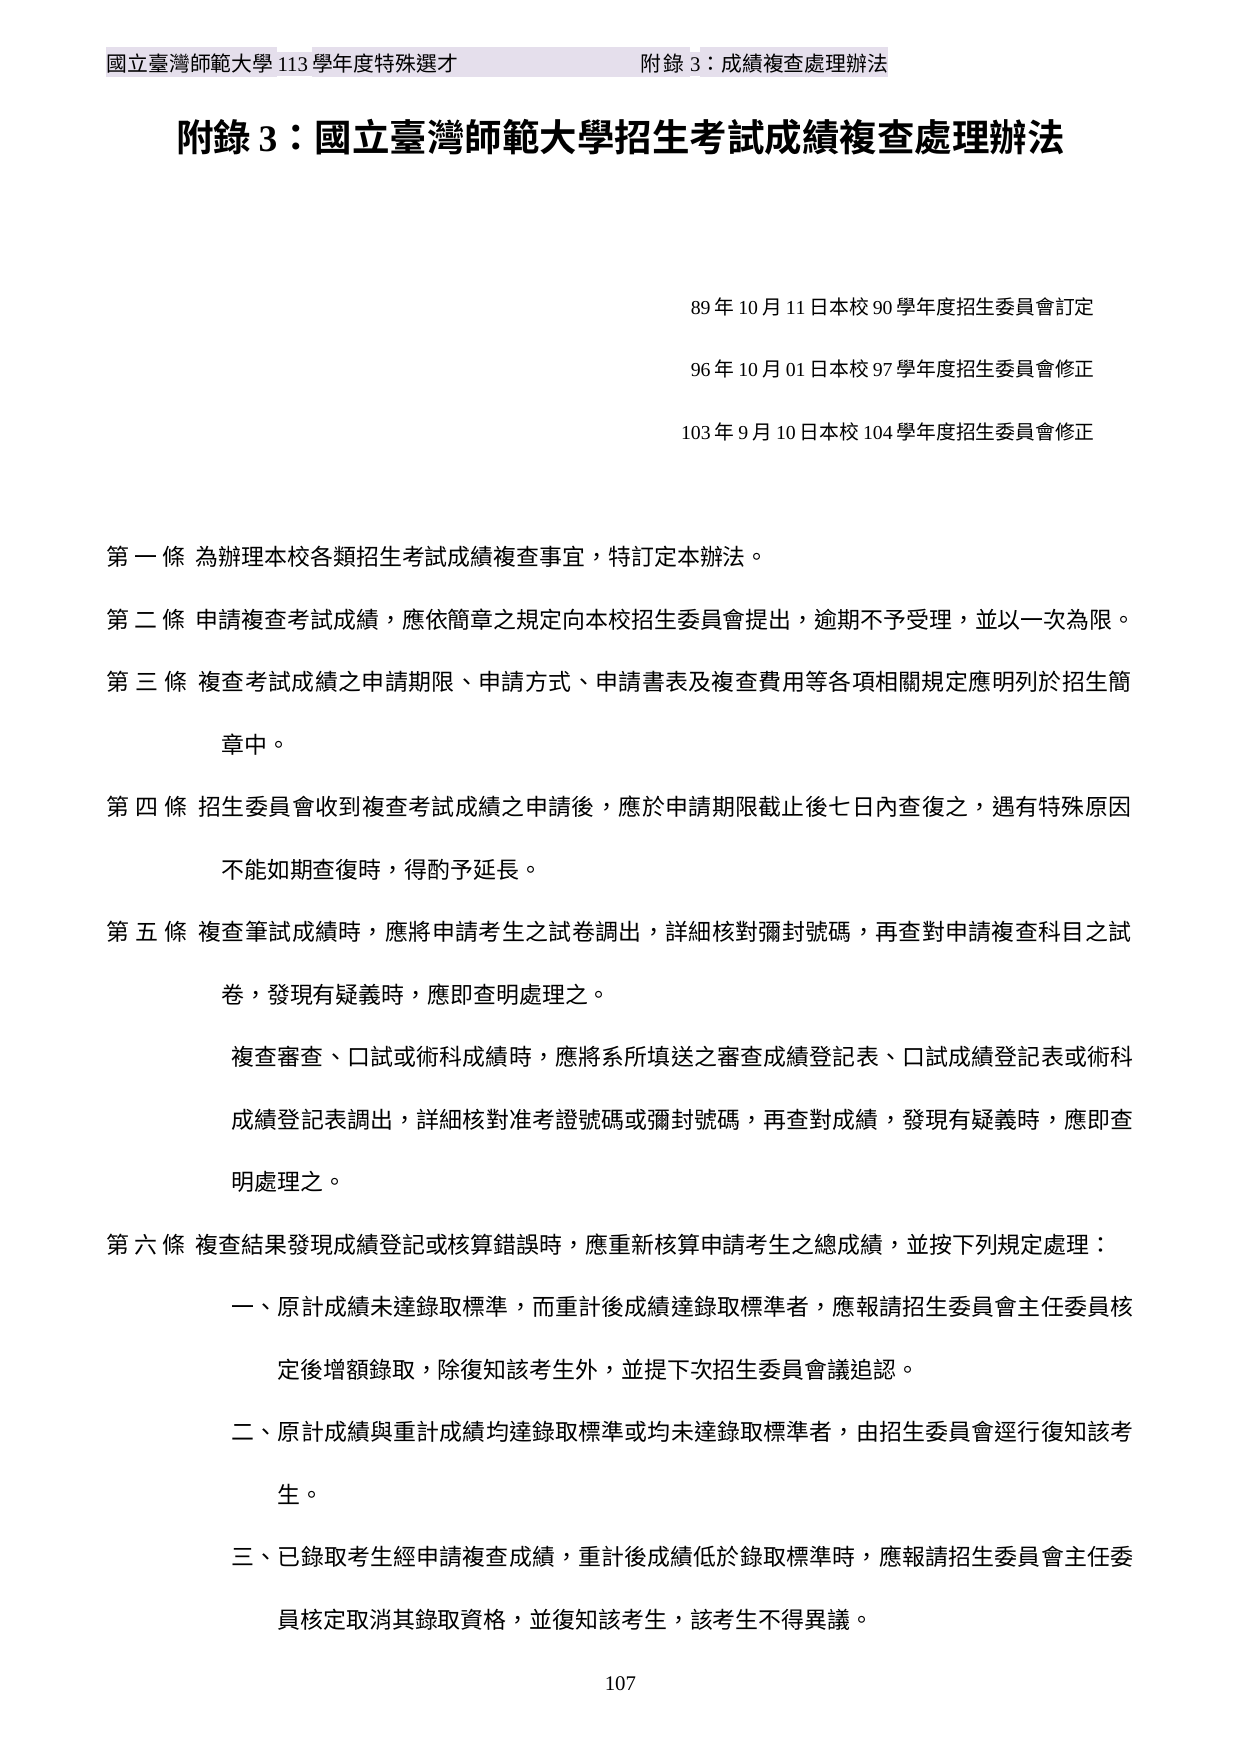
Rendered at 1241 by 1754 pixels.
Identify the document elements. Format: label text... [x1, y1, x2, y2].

subtitle 附錄3：國立臺灣師範大學招生考試成績複查處理辦法 [106, 93, 1134, 155]
text 第 四 條 招生委員會收到複查考試成績之申請後，應於申請期限截止後七日內查復之，遇有特殊原因不能如期查復時，得酌予延長。 [106, 764, 1134, 889]
text 第 二 條 申請複查考試成績，應依簡章之規定向本校招生委員會提出，逾期不予受理，並以一次為限。 [106, 576, 1134, 639]
text 一、原計成績未達錄取標準，而重計後成績達錄取標準者，應報請招生委員會主任委員核定後增額錄取，除復知該考生外，並提下次招生委員會議追認。 [231, 1264, 1134, 1389]
text 第 六 條 複查結果發現成績登記或核算錯誤時，應重新核算申請考生之總成績，並按下列規定處理： [106, 1201, 1134, 1264]
text 103年9月10日本校104學年度招生委員會修正 [106, 389, 1094, 451]
text 89年10月11日本校90學年度招生委員會訂定 [106, 264, 1094, 326]
text 96年10月01日本校97學年度招生委員會修正 [106, 326, 1094, 389]
text 第 五 條 複查筆試成績時，應將申請考生之試卷調出，詳細核對彌封號碼，再查對申請複查科目之試卷，發現有疑義時，應即查明處理之。 [106, 889, 1134, 1014]
text 二、原計成績與重計成績均達錄取標準或均未達錄取標準者，由招生委員會逕行復知該考生。 [231, 1389, 1134, 1514]
text 三、已錄取考生經申請複查成績，重計後成績低於錄取標準時，應報請招生委員會主任委員核定取消其錄取資格，並復知該考生，該考生不得異議。 [231, 1514, 1134, 1639]
text 複查審查、口試或術科成績時，應將系所填送之審查成績登記表、口試成績登記表或術科成績登記表調出，詳細核對准考證號碼或彌封號碼，再查對成績，發現有疑義時，應即查明處理之。 [231, 1014, 1134, 1201]
text 第 三 條 複查考試成績之申請期限、申請方式、申請書表及複查費用等各項相關規定應明列於招生簡章中。 [106, 639, 1134, 764]
text 第 一 條 為辦理本校各類招生考試成績複查事宜，特訂定本辦法。 [106, 514, 1134, 576]
